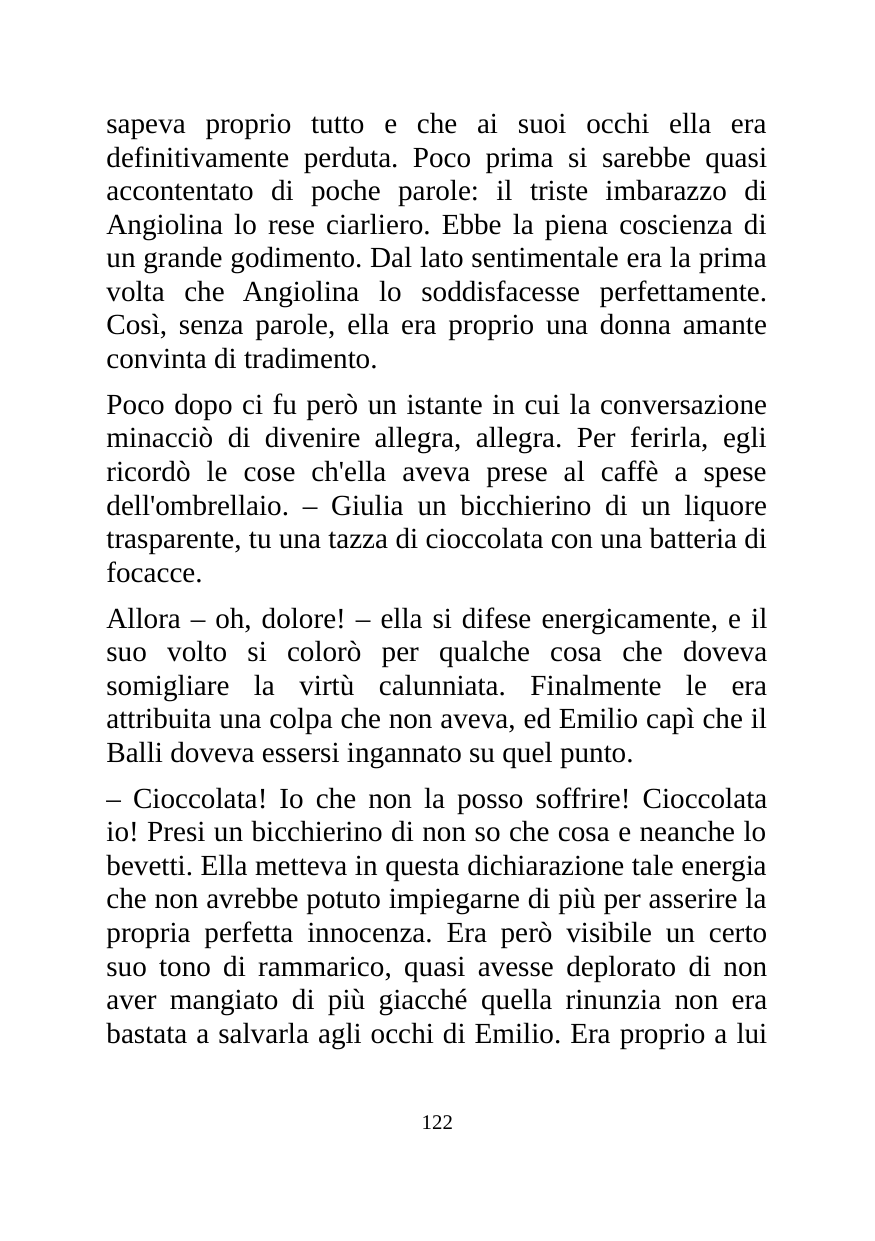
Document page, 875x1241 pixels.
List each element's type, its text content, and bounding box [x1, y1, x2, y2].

text Poco dopo ci fu però un istante in cui la conversazione minacciò di divenire allegra, allegra. Per ferirla, egli ricordò le cose ch'ella aveva prese al caffè a spese dell'ombrellaio. – Giulia un bicchierino di un liquore trasparente, tu una tazza di cioccolata con una batteria di focacce. [106, 387, 768, 588]
text sapeva proprio tutto e che ai suoi occhi ella era definitivamente perduta. Poco prima si sarebbe quasi accontentato di poche parole: il triste imbarazzo di Angiolina lo rese ciarliero. Ebbe la piena coscienza di un grande godimento. Dal lato sentimentale era la prima volta che Angiolina lo soddisfacesse perfettamente. Così, senza parole, ella era proprio una donna amante convinta di tradimento. [106, 106, 768, 374]
text Allora – oh, dolore! – ella si difese energicamente, e il suo volto si colorò per qualche cosa che doveva somigliare la virtù calunniata. Finalmente le era attribuita una colpa che non aveva, ed Emilio capì che il Balli doveva essersi ingannato su quel punto. [106, 601, 768, 768]
text – Cioccolata! Io che non la posso soffrire! Cioccolata io! Presi un bicchierino di non so che cosa e neanche lo bevetti. Ella metteva in questa dichiarazione tale energia che non avrebbe potuto impiegarne di più per asserire la propria perfetta innocenza. Era però visibile un certo suo tono di rammarico, quasi avesse deplorato di non aver mangiato di più giacché quella rinunzia non era bastata a salvarla agli occhi di Emilio. Era proprio a lui [106, 781, 768, 1049]
